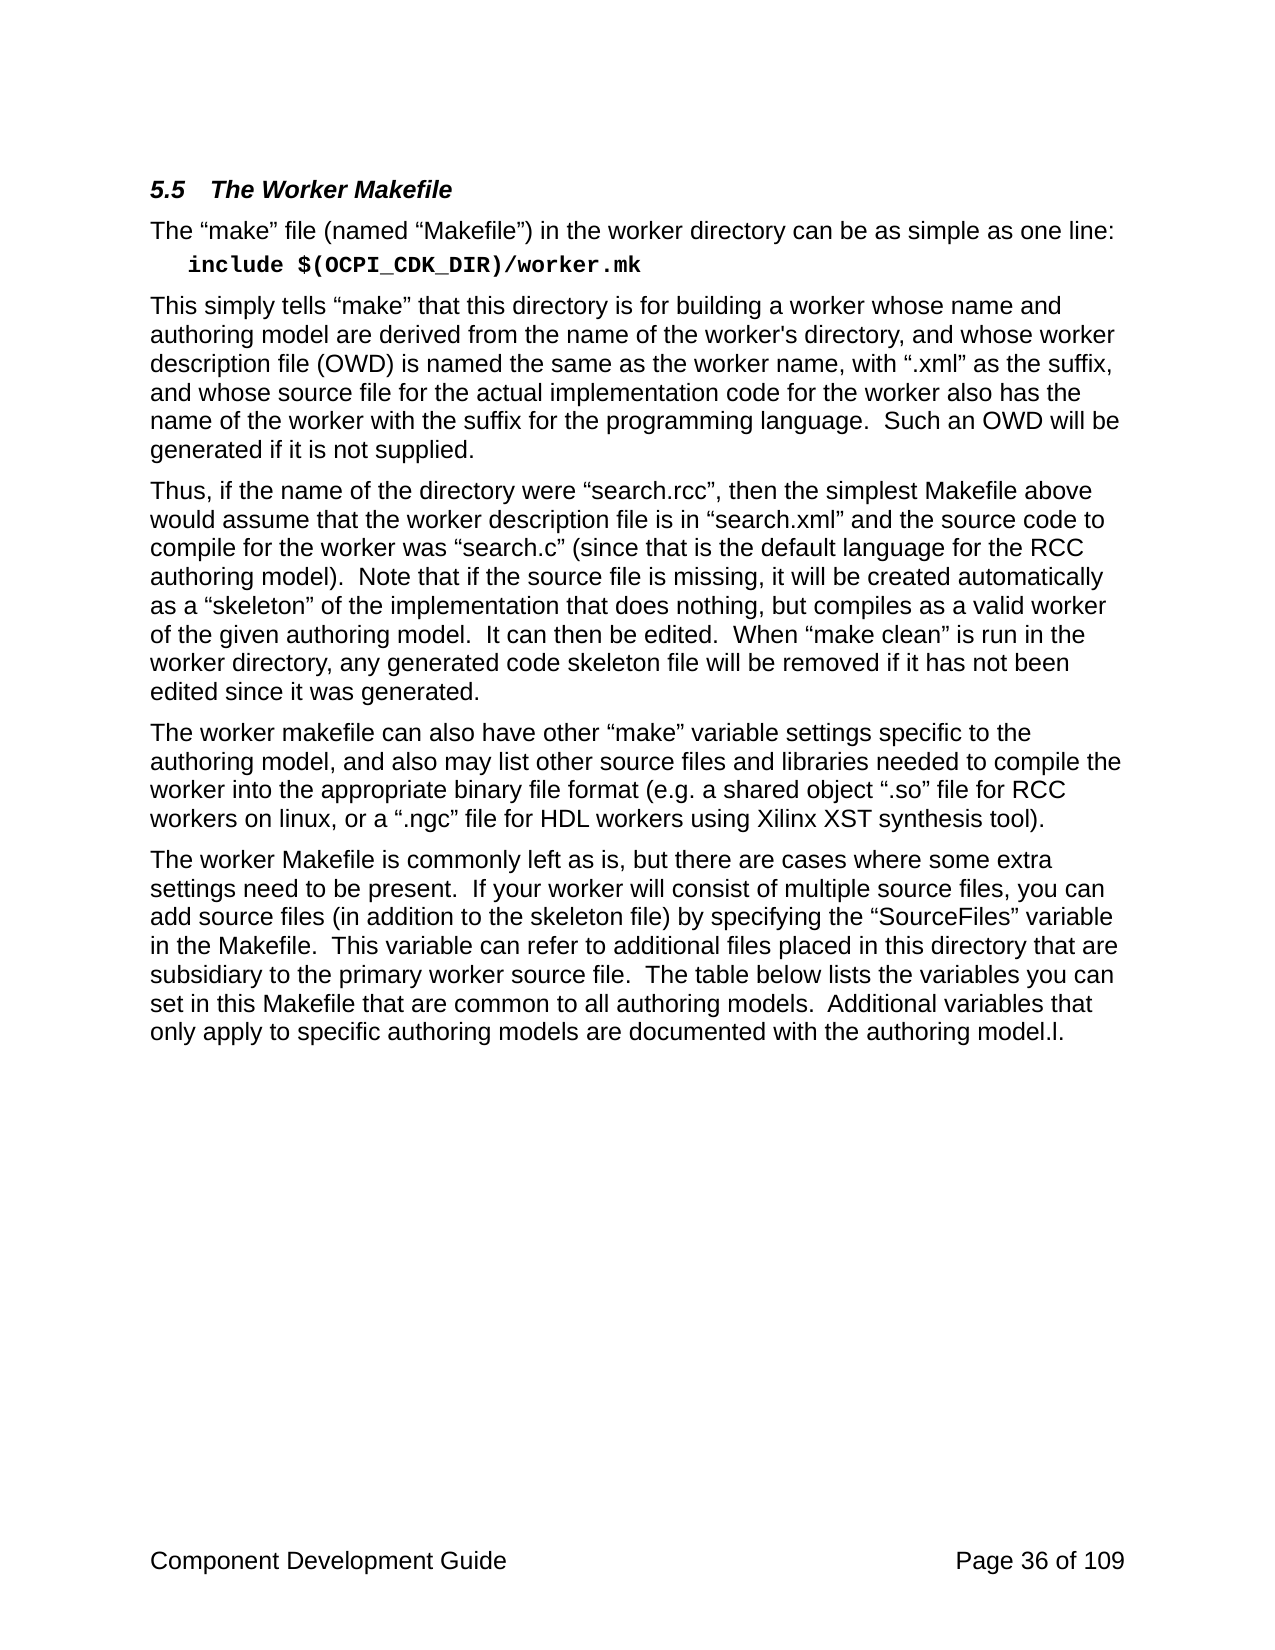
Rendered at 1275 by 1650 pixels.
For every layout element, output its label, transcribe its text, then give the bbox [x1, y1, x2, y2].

subtitle The Worker Makefile [150, 175, 1125, 204]
text The “make” file (named “Makefile”) in the worker directory can be as simple as one line: [150, 216, 1125, 244]
text The worker Makefile is commonly left as is, but there are cases where some extra settings need to be present. If your worker will consist of multiple source files, you can add source files (in addition to the skeleton file) by specifying the “SourceFiles” variable in the Makefile. This variable can refer to additional files placed in this directory that are subsidiary to the primary worker source file. The table below lists the variables you can set in this Makefile that are common to all authoring models. Additional variables that only apply to specific authoring models are documented with the authoring model.l. [150, 845, 1125, 1046]
text Thus, if the name of the directory were “search.rcc”, then the simplest Makefile above would assume that the worker description file is in “search.xml” and the source code to compile for the worker was “search.c” (since that is the default language for the RCC authoring model). Note that if the source file is missing, it will be created automatically as a “skeleton” of the implementation that does nothing, but compiles as a valid worker of the given authoring model. It can then be edited. When “make clean” is run in the worker directory, any generated code skeleton file will be removed if it has not been edited since it was generated. [150, 476, 1125, 706]
text This simply tells “make” that this directory is for building a worker whose name and authoring model are derived from the name of the worker's directory, and whose worker description file (OWD) is named the same as the worker name, with “.xml” as the suffix, and whose source file for the actual implementation code for the worker also has the name of the worker with the suffix for the programming language. Such an OWD will be generated if it is not supplied. [150, 291, 1125, 464]
text include $(OCPI_CDK_DIR)/worker.mk [187, 253, 1125, 279]
text The worker makefile can also have other “make” variable settings specific to the authoring model, and also may list other source files and libraries needed to compile the worker into the appropriate binary file format (e.g. a shared object “.so” file for RCC workers on linux, or a “.ngc” file for HDL workers using Xilinx XST synthesis tool). [150, 718, 1125, 833]
